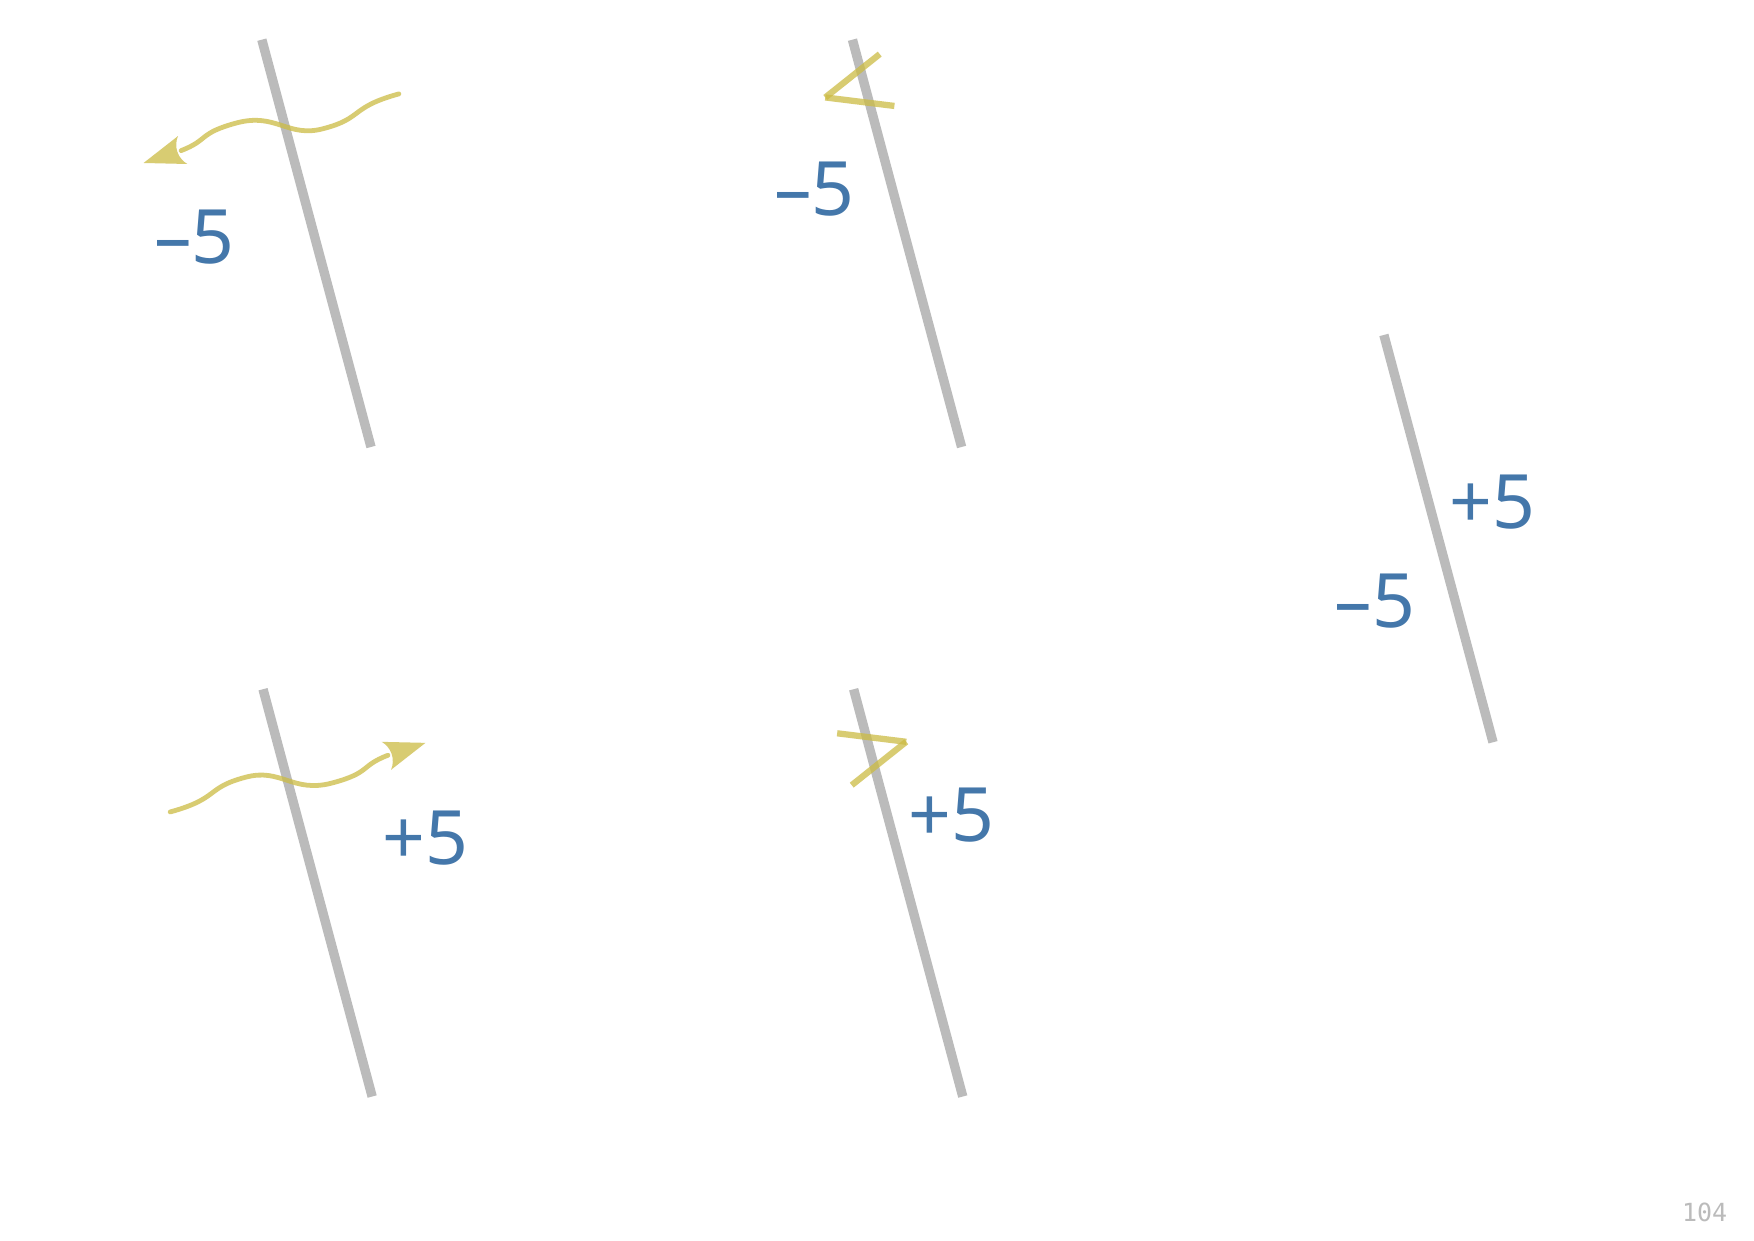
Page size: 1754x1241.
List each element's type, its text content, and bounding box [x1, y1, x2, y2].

text_box +5 [367, 777, 481, 867]
text_box –5 [759, 128, 865, 219]
text_box +5 [1435, 440, 1548, 531]
text_box –5 [1319, 540, 1425, 631]
text_box –5 [139, 175, 245, 266]
text_box +5 [893, 753, 1006, 844]
